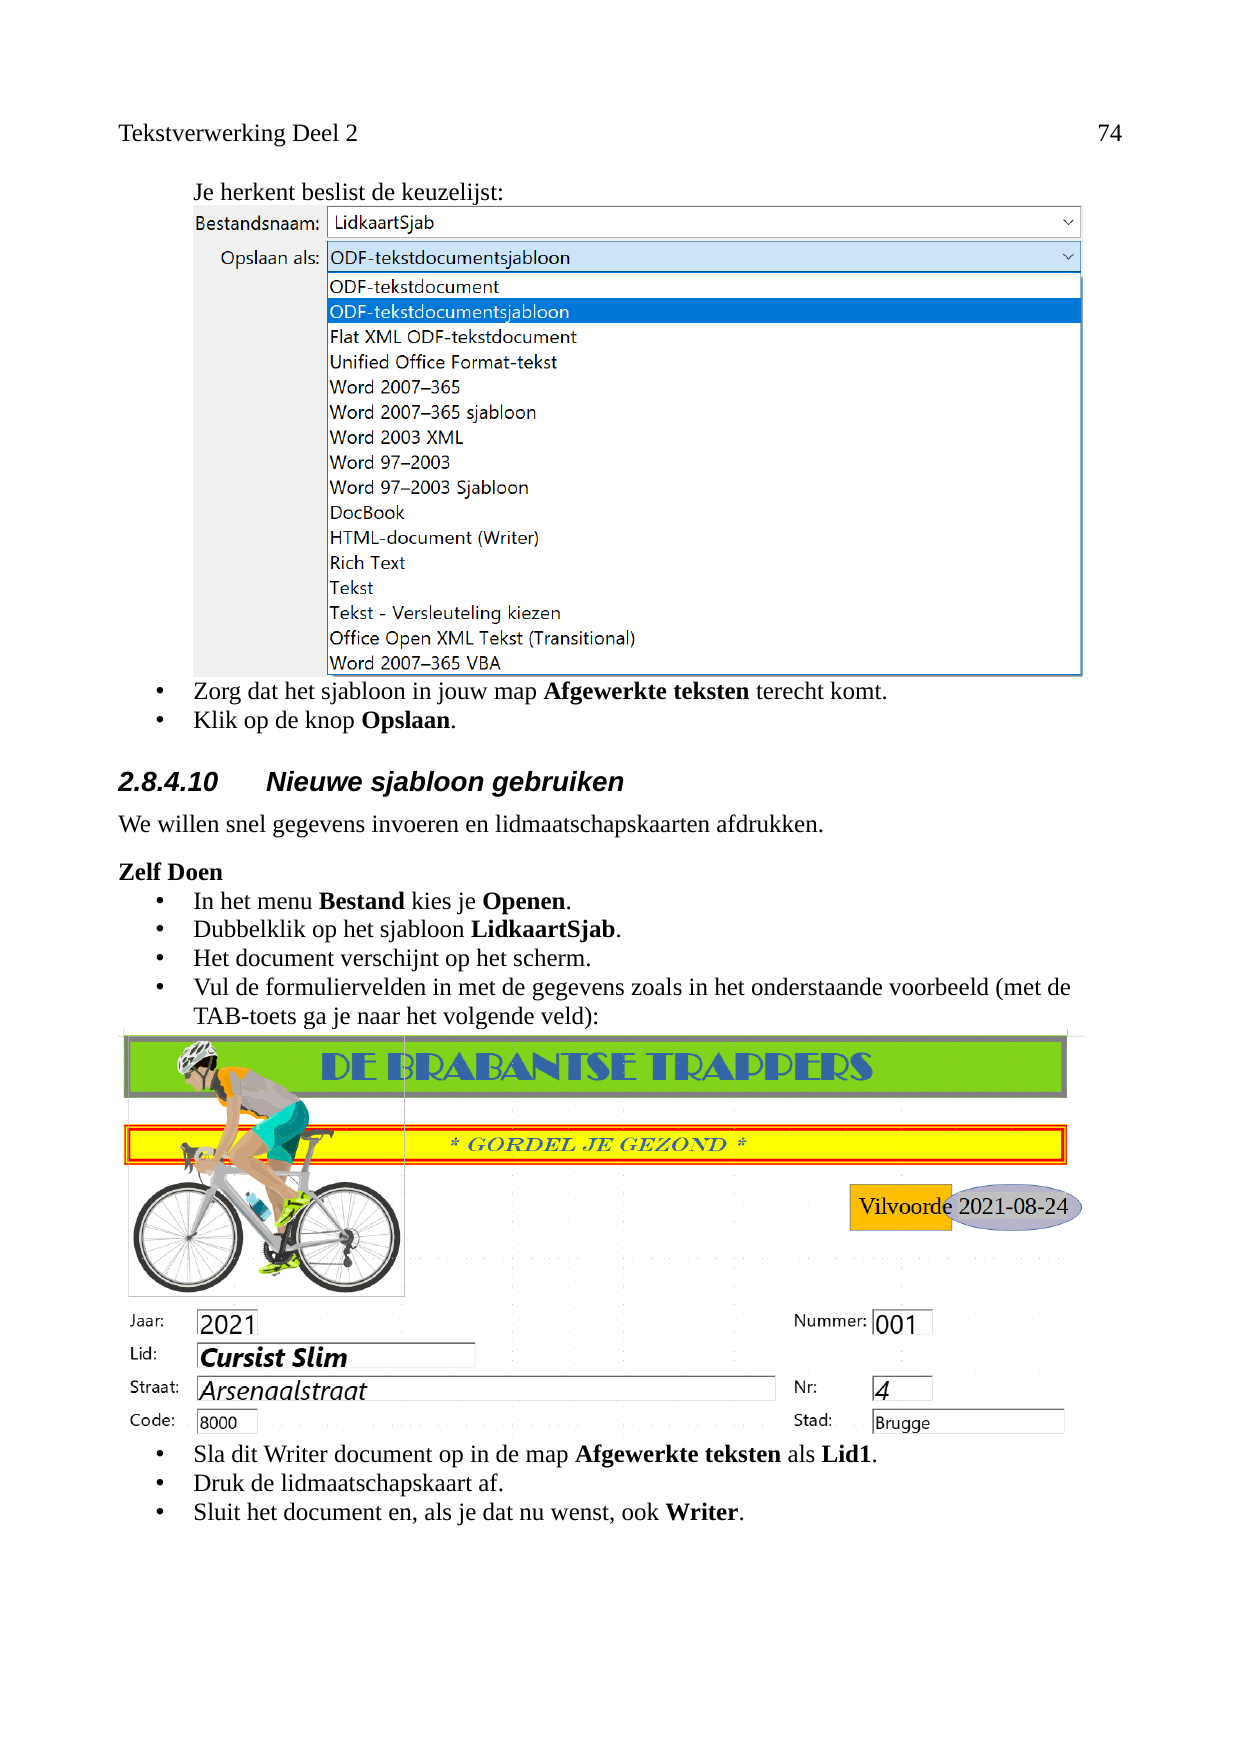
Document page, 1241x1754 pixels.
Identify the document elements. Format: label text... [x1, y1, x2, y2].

picture [118, 1029, 1085, 1440]
list Druk de lidmaatschapskaart af. [156, 1468, 1122, 1497]
text Zelf Doen [118, 857, 1122, 886]
list Vul de formuliervelden in met de gegevens zoals in het onderstaande voorbeeld (met de TAB-toets ga je naar het volgende veld): [156, 972, 1122, 1029]
list Dubbelklik op het sjabloon LidkaartSjab. [156, 914, 1122, 943]
subtitle Nieuwe sjabloon gebruiken [118, 765, 1122, 797]
picture [193, 205, 1083, 677]
list Zorg dat het sjabloon in jouw map Afgewerkte teksten terecht komt. [156, 676, 1122, 705]
list Je herkent beslist de keuzelijst: [156, 177, 1122, 206]
text We willen snel gegevens invoeren en lidmaatschapskaarten afdrukken. [118, 809, 1122, 838]
list Sluit het document en, als je dat nu wenst, ook Writer. [156, 1497, 1122, 1526]
list Klik op de knop Opslaan. [156, 705, 1122, 734]
list Het document verschijnt op het scherm. [156, 943, 1122, 972]
list In het menu Bestand kies je Openen. [156, 886, 1122, 914]
list Sla dit Writer document op in de map Afgewerkte teksten als Lid1. [156, 1439, 1122, 1468]
